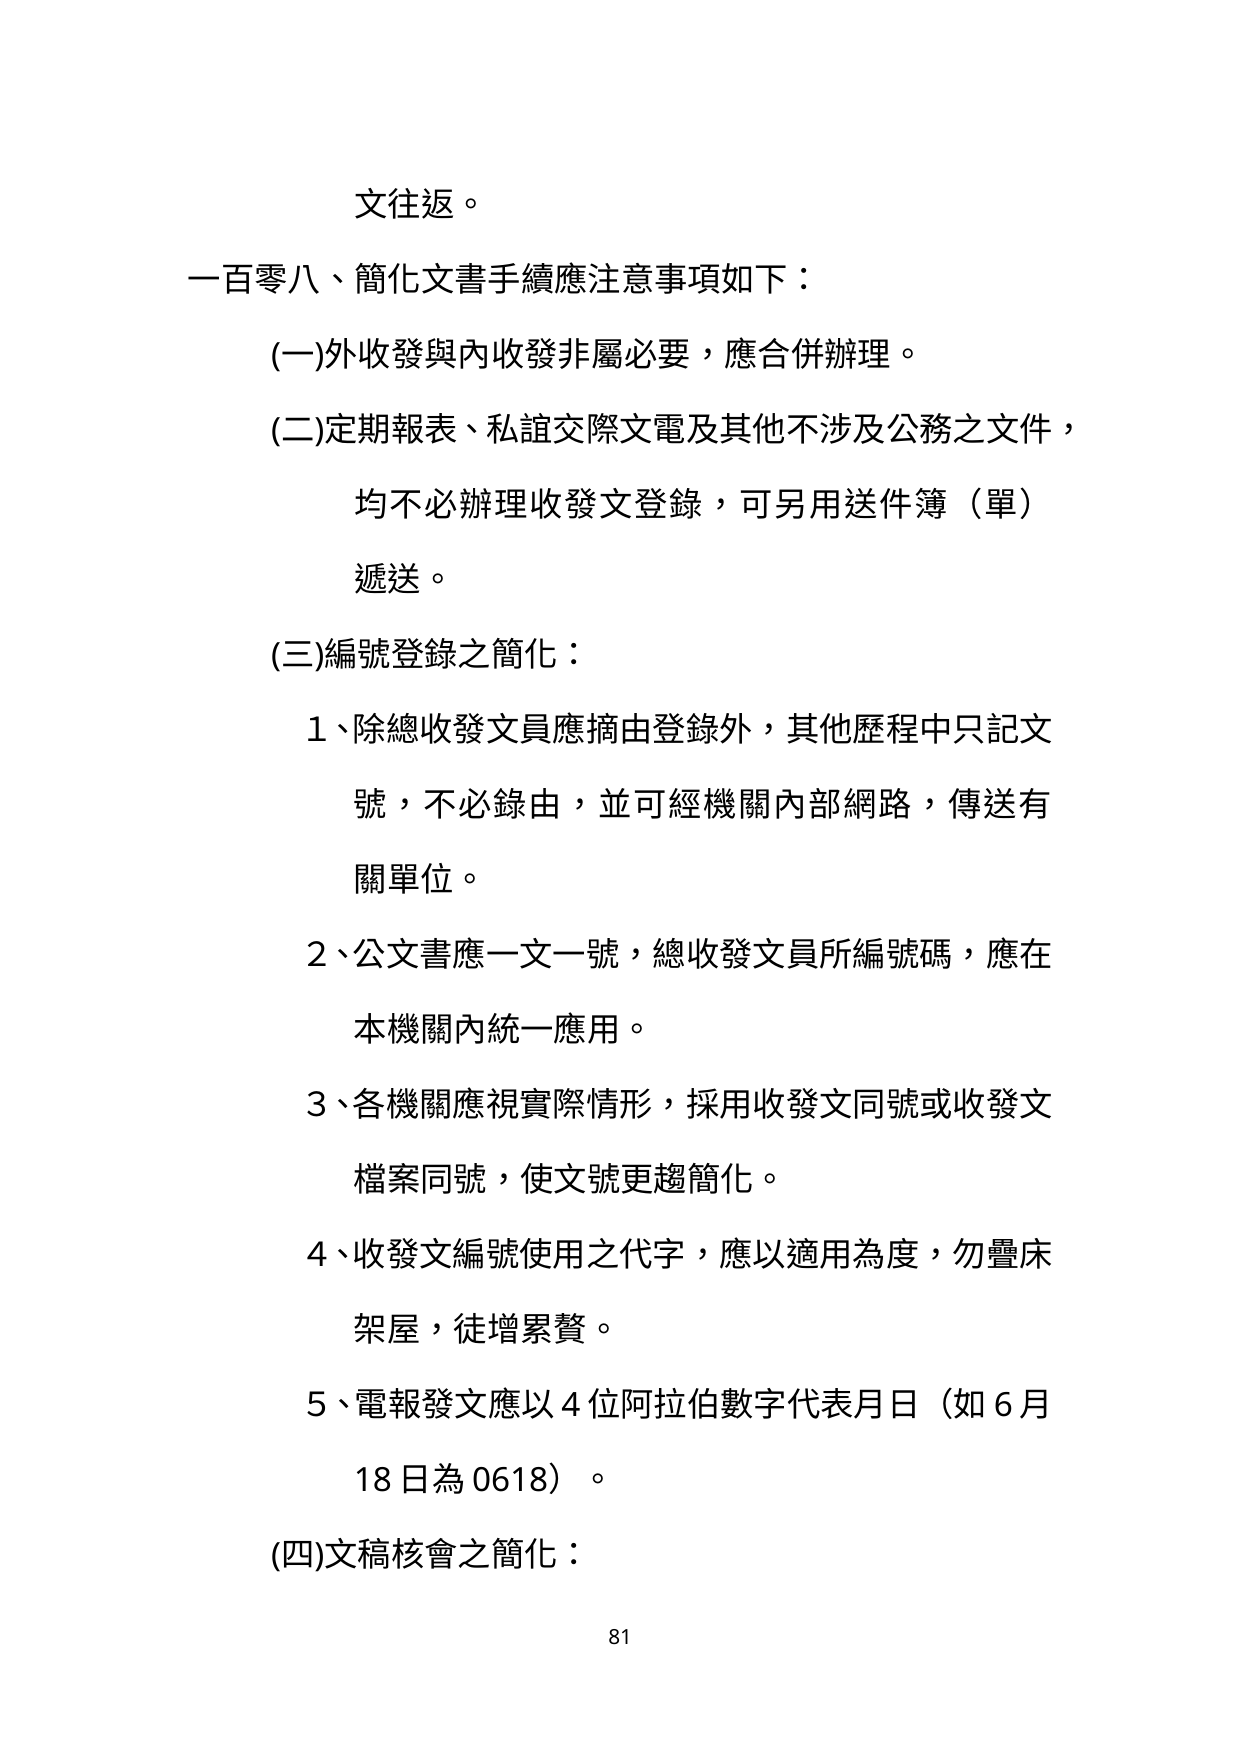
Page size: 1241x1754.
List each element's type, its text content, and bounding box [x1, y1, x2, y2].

text (三)編號登錄之簡化： [271, 614, 1053, 689]
text ５、電報發文應以4位阿拉伯數字代表月日（如6月18日為0618）。 [300, 1364, 1053, 1514]
text (一)外收發與內收發非屬必要，應合併辦理。 [271, 314, 1053, 389]
text (四)文稿核會之簡化： [271, 1514, 1053, 1589]
text 文往返。 [271, 164, 1053, 239]
text ２、公文書應一文一號，總收發文員所編號碼，應在本機關內統一應用。 [300, 914, 1053, 1064]
text ３、各機關應視實際情形，採用收發文同號或收發文檔案同號，使文號更趨簡化。 [300, 1064, 1053, 1214]
text 一百零八、簡化文書手續應注意事項如下： [187, 239, 1053, 314]
text ４、收發文編號使用之代字，應以適用為度，勿疊床架屋，徒增累贅。 [300, 1214, 1053, 1364]
text １、除總收發文員應摘由登錄外，其他歷程中只記文號，不必錄由，並可經機關內部網路，傳送有關單位。 [300, 689, 1053, 914]
text (二)定期報表、私誼交際文電及其他不涉及公務之文件，均不必辦理收發文登錄，可另用送件簿（單）遞送。 [271, 389, 1053, 614]
